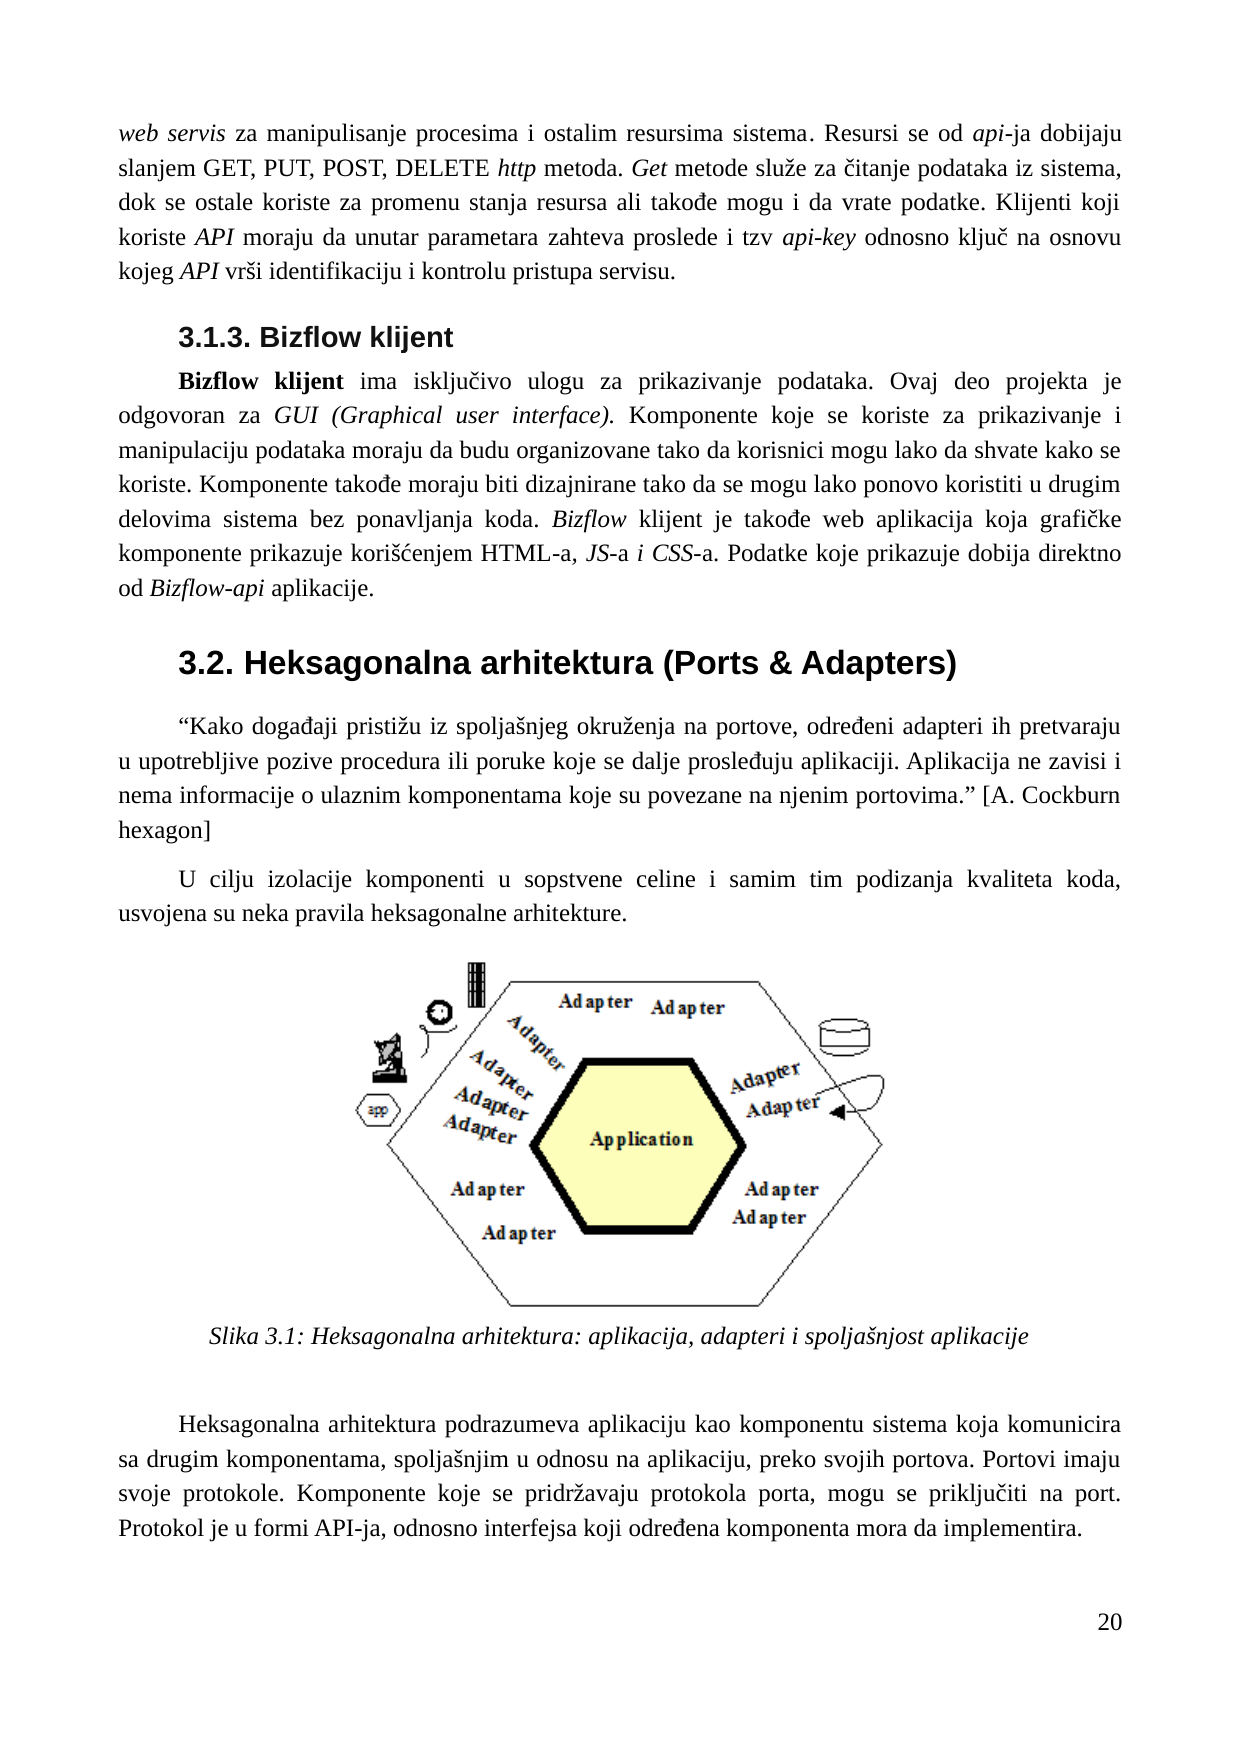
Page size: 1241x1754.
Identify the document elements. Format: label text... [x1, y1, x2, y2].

subtitle Bizflow klijent [118, 320, 1122, 353]
subtitle Heksagonalna arhitektura (Ports & Adapters) [118, 643, 1122, 681]
text Bizflow klijent ima isključivo ulogu za prikazivanje podataka. Ovaj deo projekta je odgovoran za GUI (Graphical user interface). Komponente koje se koriste za prikazivanje i manipulaciju podataka moraju da budu organizovane tako da korisnici mogu lako da shvate kako se koriste. Komponente takođe moraju biti dizajnirane tako da se mogu lako ponovo koristiti u drugim delovima sistema bez ponavljanja koda. Bizflow klijent je takođe web aplikacija koja grafičke komponente prikazuje korišćenjem HTML-a, JS-a i CSS-a. Podatke koje prikazuje dobija direktno od Bizflow-api aplikacije. [118, 366, 1122, 601]
text Slika 3.1: Heksagonalna arhitektura: aplikacija, adapteri i spoljašnjost aplikacije [118, 1321, 1122, 1349]
text Heksagonalna arhitektura podrazumeva aplikaciju kao komponentu sistema koja komunicira sa drugim komponentama, spoljašnjim u odnosu na aplikaciju, preko svojih portova. Portovi imaju svoje protokole. Komponente koje se pridržavaju protokola porta, mogu se priključiti na port. Protokol je u formi API-ja, odnosno interfejsa koji određena komponenta mora da implementira. [118, 1409, 1122, 1542]
text U cilju izolacije komponenti u sopstvene celine i samim tim podizanja kvaliteta koda, usvojena su neka pravila heksagonalne arhitekture. [118, 864, 1122, 927]
picture [340, 947, 900, 1321]
text “Kako događaji pristižu iz spoljašnjeg okruženja na portove, određeni adapteri ih pretvaraju u upotrebljive pozive procedura ili poruke koje se dalje prosleđuju aplikaciji. Aplikacija ne zavisi i nema informacije o ulaznim komponentama koje su povezane na njenim portovima.” [A. Cockburn hexagon] [118, 711, 1122, 843]
text web servis za manipulisanje procesima i ostalim resursima sistema. Resursi se od api-ja dobijaju slanjem GET, PUT, POST, DELETE http metoda. Get metode služe za čitanje podataka iz sistema, dok se ostale koriste za promenu stanja resursa ali takođe mogu i da vrate podatke. Klijenti koji koriste API moraju da unutar parametara zahteva proslede i tzv api-key odnosno ključ na osnovu kojeg API vrši identifikaciju i kontrolu pristupa servisu. [118, 118, 1122, 285]
